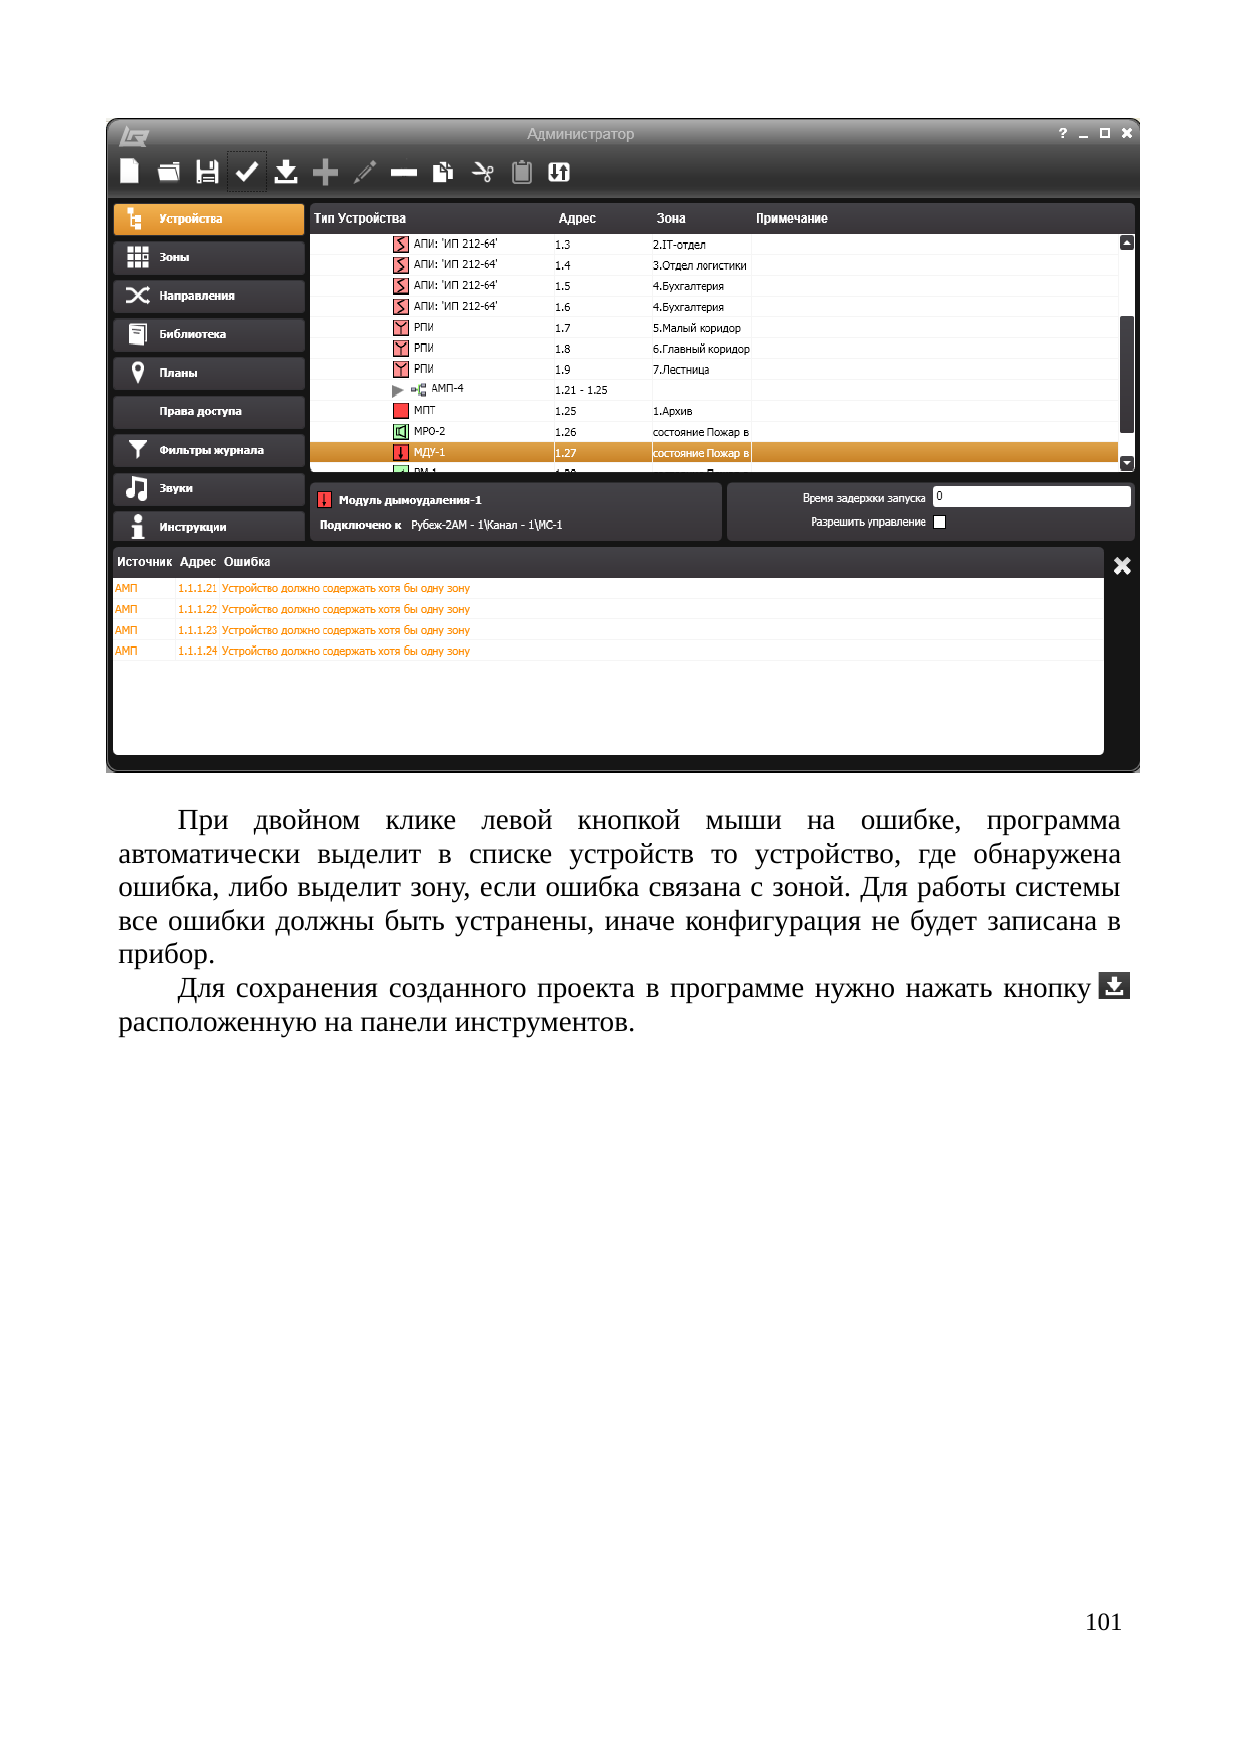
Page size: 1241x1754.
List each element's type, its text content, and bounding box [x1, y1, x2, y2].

picture [106, 118, 1140, 773]
picture [1098, 972, 1130, 999]
text При двойном клике левой кнопкой мыши на ошибке, программа автоматически выделит в списке устройств то устройство, где обнаружена ошибка, либо выделит зону, если ошибка связана с зоной. Для работы системы все ошибки должны быть устранены, иначе конфигурация не будет записана в прибор. [118, 773, 1122, 970]
text Для сохранения созданного проекта в программе нужно нажать кнопку расположенную на панели инструментов. [118, 970, 1122, 1037]
